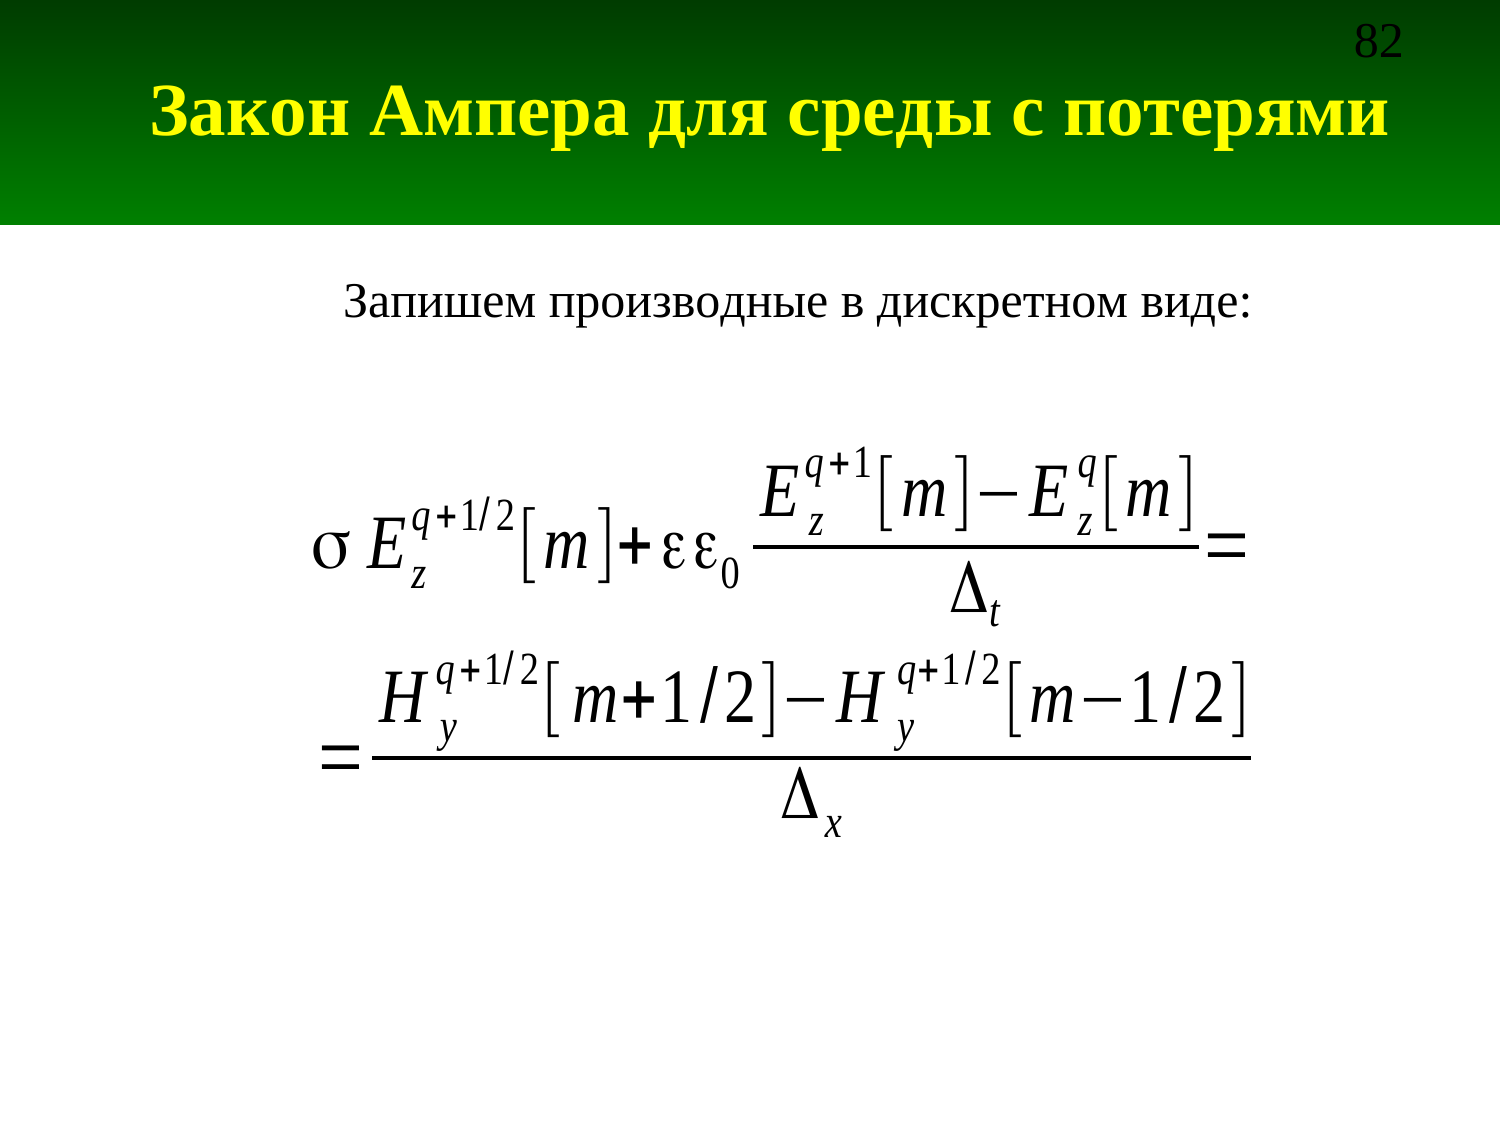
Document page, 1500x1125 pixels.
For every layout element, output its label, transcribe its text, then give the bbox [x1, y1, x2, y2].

chart [295, 434, 1271, 847]
title Закон Ампера для среды с потерями [100, 7, 1441, 204]
text_box Запишем производные в дискретном виде: [328, 259, 1264, 335]
